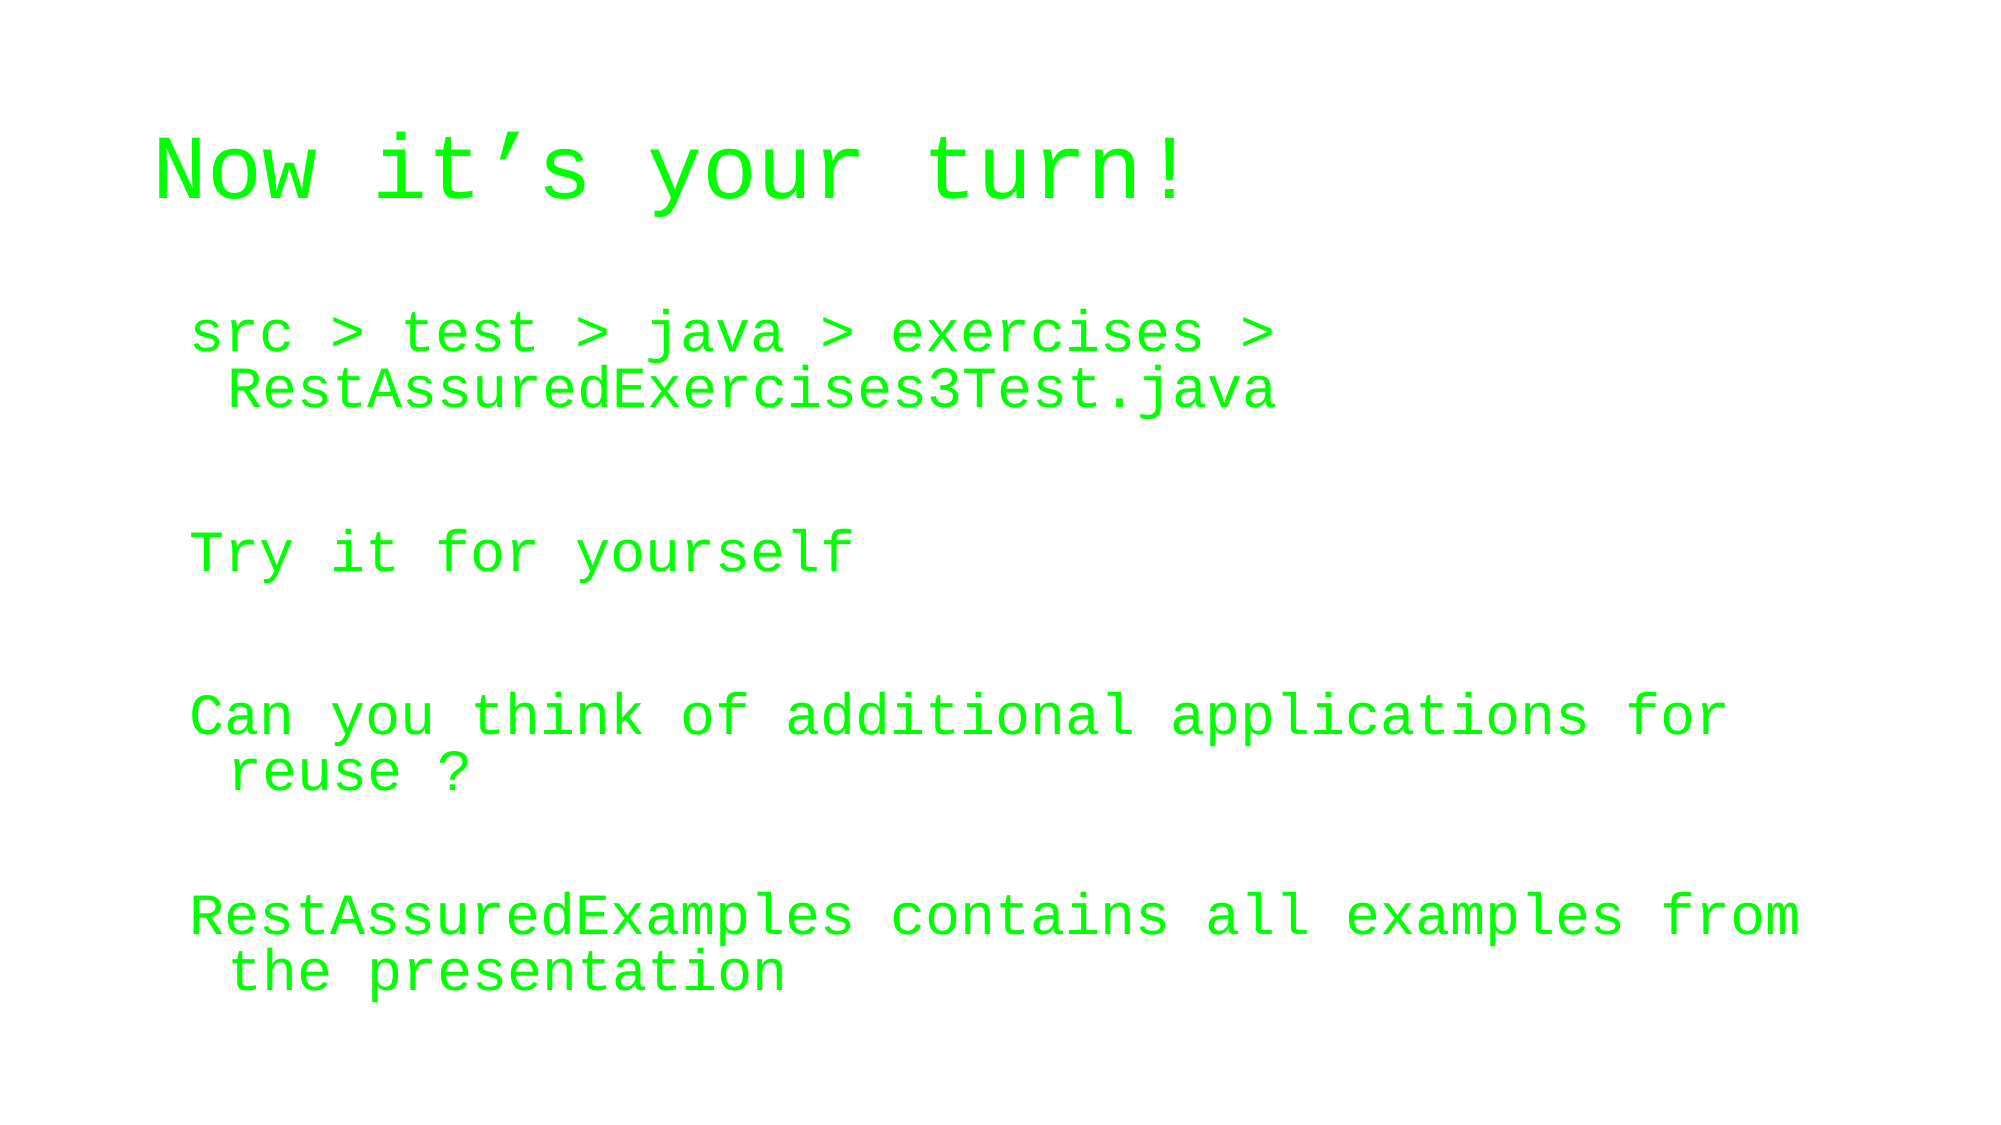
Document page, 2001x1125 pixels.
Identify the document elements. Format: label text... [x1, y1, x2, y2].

list src > test > java > exercises > RestAssuredExercises3Test.java Try it for yourself Can you think of additional applications for reuse ? RestAssuredExamples contains all examples from the presentation [137, 299, 1863, 1014]
title Now it’s your turn! [137, 59, 1863, 278]
